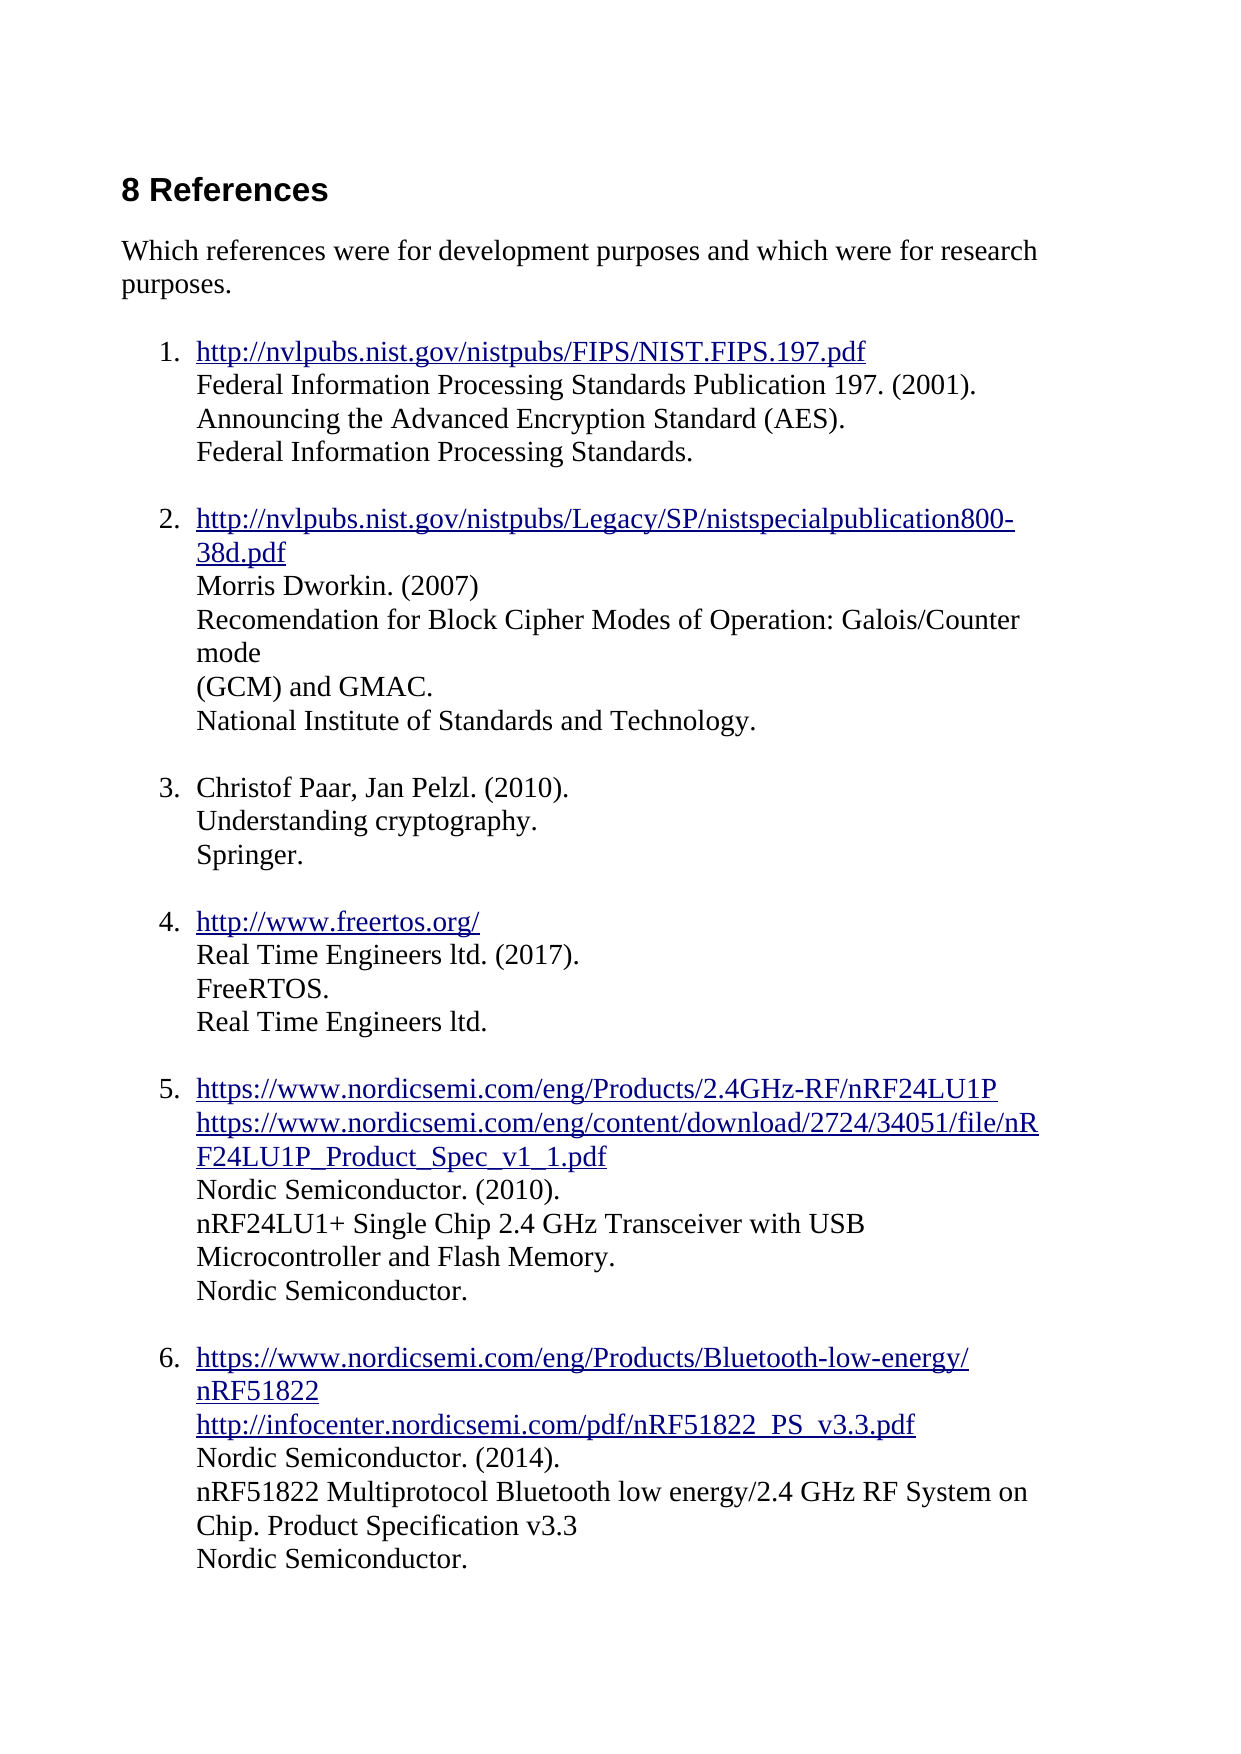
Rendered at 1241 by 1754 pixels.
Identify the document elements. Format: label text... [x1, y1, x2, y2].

subtitle References [121, 170, 1042, 208]
list http://nvlpubs.nist.gov/nistpubs/Legacy/SP/nistspecialpublication800-38d.pdf Morris Dworkin. (2007) Recomendation for Block Cipher Modes of Operation: Galois/Counter mode (GCM) and GMAC. National Institute of Standards and Technology. [158, 501, 1042, 736]
text Which references were for development purposes and which were for research purposes. [121, 233, 1042, 300]
list https://www.nordicsemi.com/eng/Products/Bluetooth-low-energy/nRF51822 http://infocenter.nordicsemi.com/pdf/nRF51822_PS_v3.3.pdf Nordic Semiconductor. (2014). nRF51822 Multiprotocol Bluetooth low energy/2.4 GHz RF System on Chip. Product Specification v3.3 Nordic Semiconductor. [158, 1340, 1042, 1575]
list http://nvlpubs.nist.gov/nistpubs/FIPS/NIST.FIPS.197.pdf Federal Information Processing Standards Publication 197. (2001). Announcing the Advanced Encryption Standard (AES). Federal Information Processing Standards. [158, 334, 1042, 468]
list http://www.freertos.org/ Real Time Engineers ltd. (2017). FreeRTOS. Real Time Engineers ltd. [158, 904, 1042, 1038]
list Christof Paar, Jan Pelzl. (2010). Understanding cryptography. Springer. [158, 770, 1042, 870]
list https://www.nordicsemi.com/eng/Products/2.4GHz-RF/nRF24LU1P https://www.nordicsemi.com/eng/content/download/2724/34051/file/nRF24LU1P_Product_Spec_v1_1.pdf Nordic Semiconductor. (2010). nRF24LU1+ Single Chip 2.4 GHz Transceiver with USB Microcontroller and Flash Memory. Nordic Semiconductor. [158, 1072, 1042, 1306]
